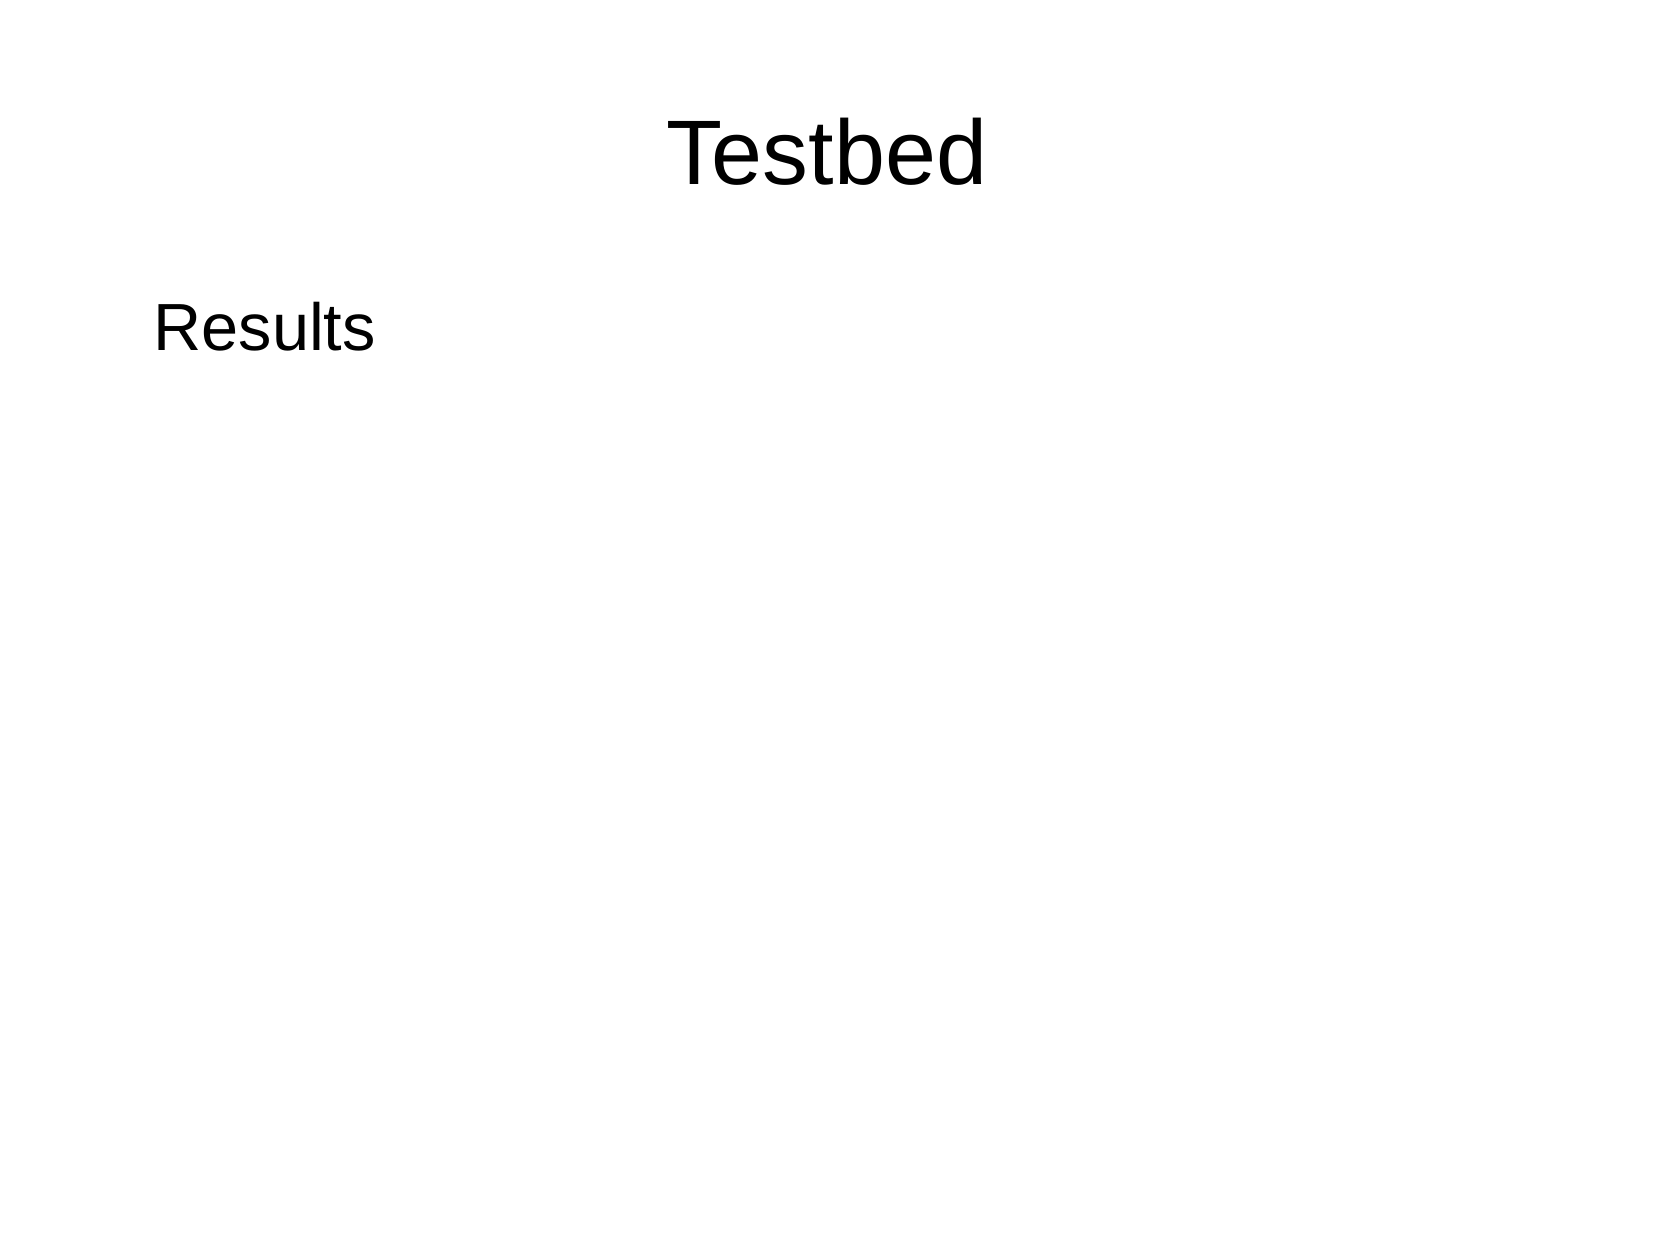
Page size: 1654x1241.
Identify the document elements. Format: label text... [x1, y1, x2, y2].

list Results [82, 290, 1571, 1010]
title Testbed [82, 49, 1571, 257]
